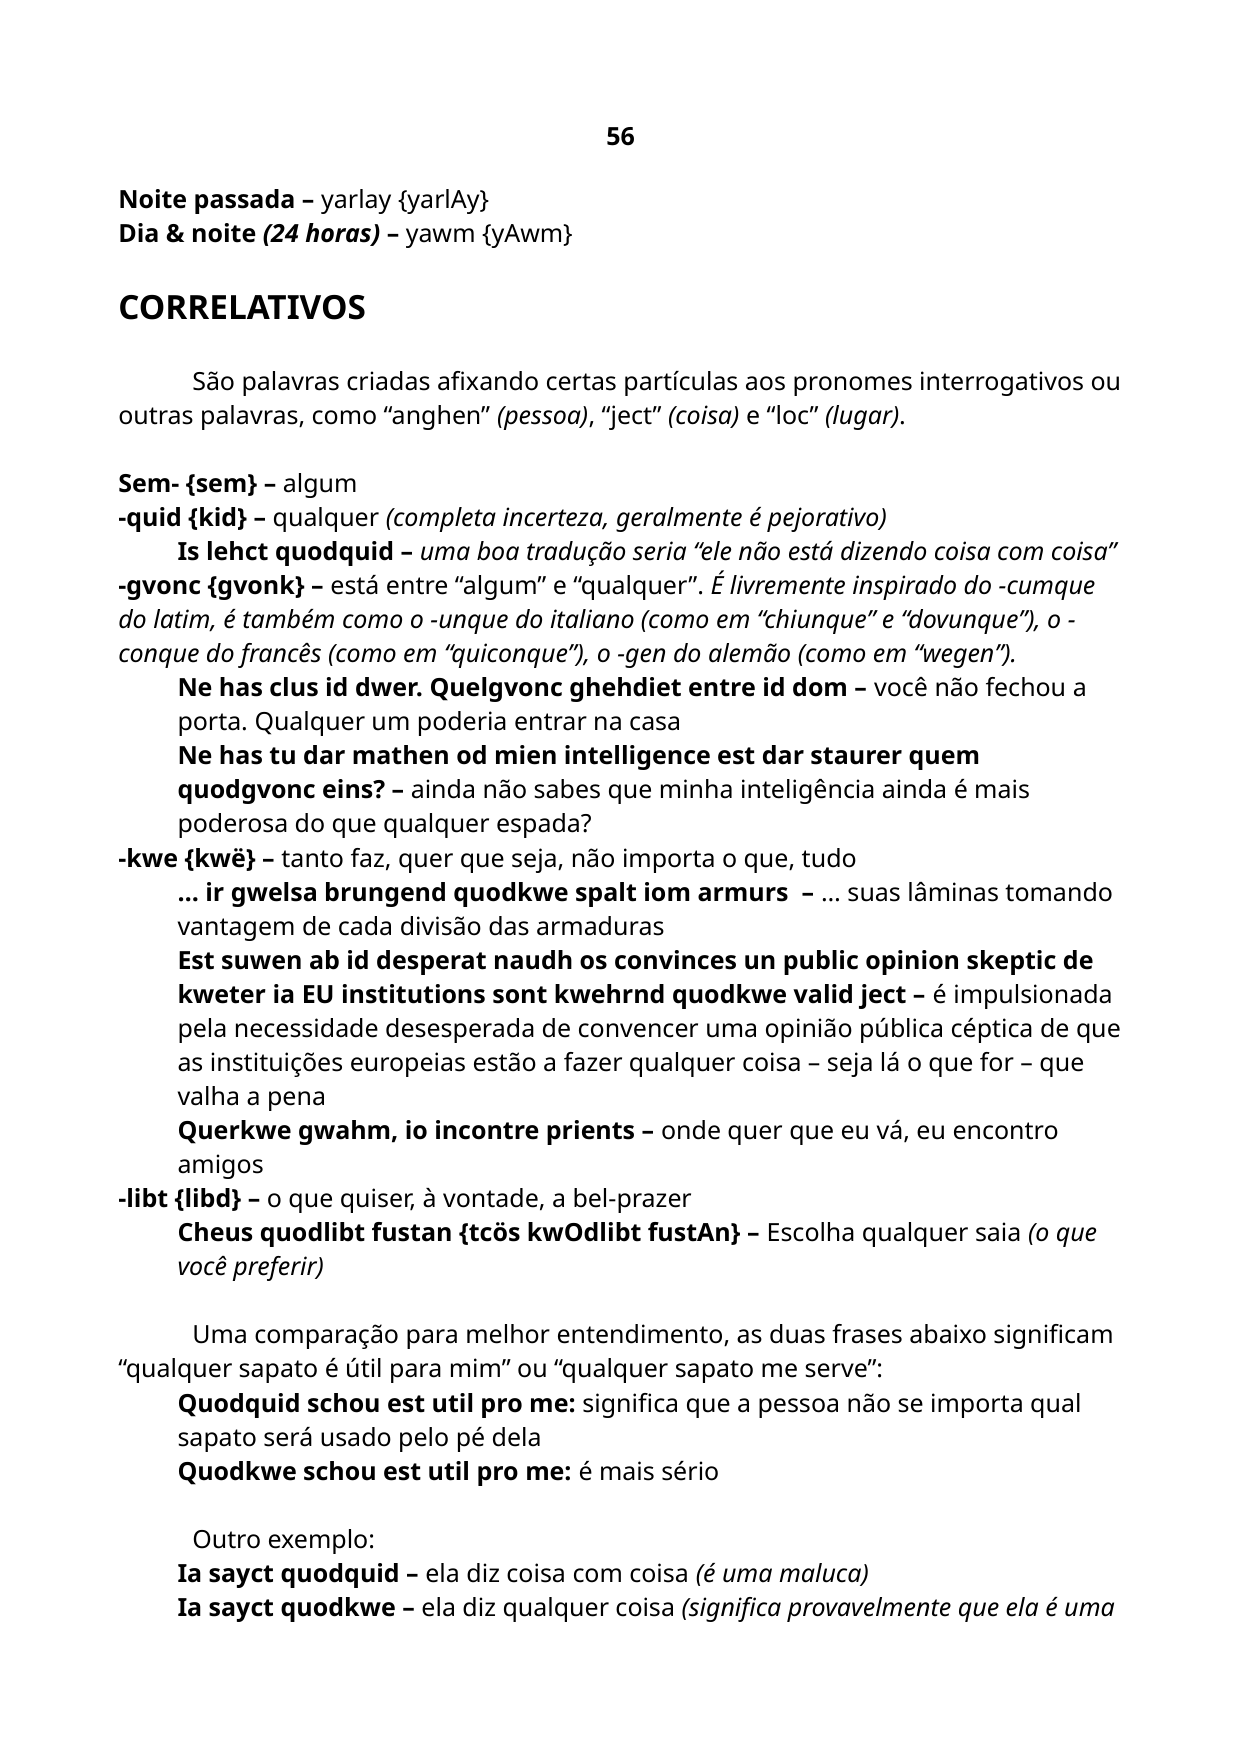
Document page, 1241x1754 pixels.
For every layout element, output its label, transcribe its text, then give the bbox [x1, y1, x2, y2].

text -quid {kid} – qualquer (completa incerteza, geralmente é pejorativo) [118, 499, 1123, 534]
text Est suwen ab id desperat naudh os convinces un public opinion skeptic de kweter ia EU institutions sont kwehrnd quodkwe valid ject – é impulsionada pela necessidade desesperada de convencer uma opinião pública céptica de que as instituições europeias estão a fazer qualquer coisa – seja lá o que for – que valha a pena [177, 942, 1123, 1113]
text Cheus quodlibt fustan {tcös kwOdlibt fustAn} – Escolha qualquer saia (o que você preferir) [177, 1215, 1123, 1283]
text Ne has tu dar mathen od mien intelligence est dar staurer quem quodgvonc eins? – ainda não sabes que minha inteligência ainda é mais poderosa do que qualquer espada? [177, 738, 1123, 840]
text Quodquid schou est util pro me: significa que a pessoa não se importa qual sapato será usado pelo pé dela [177, 1385, 1123, 1453]
text -kwe {kwë} – tanto faz, quer que seja, não importa o que, tudo [118, 840, 1123, 874]
text Ia sayct quodquid – ela diz coisa com coisa (é uma maluca) [177, 1556, 1123, 1589]
text Uma comparação para melhor entendimento, as duas frases abaixo significam “qualquer sapato é útil para mim” ou “qualquer sapato me serve”: [118, 1317, 1123, 1385]
text Ia sayct quodkwe – ela diz qualquer coisa (significa provavelmente que ela é uma [177, 1589, 1123, 1624]
text -gvonc {gvonk} – está entre “algum” e “qualquer”. É livremente inspirado do -cumque do latim, é também como o -unque do italiano (como em “chiunque” e “dovunque”), o -conque do francês (como em “quiconque”), o -gen do alemão (como em “wegen”). [118, 568, 1123, 670]
text Is lehct quodquid – uma boa tradução seria “ele não está dizendo coisa com coisa” [177, 534, 1123, 568]
text Querkwe gwahm, io incontre prients – onde quer que eu vá, eu encontro amigos [177, 1113, 1123, 1181]
text … ir gwelsa brungend quodkwe spalt iom armurs – … suas lâminas tomando vantagem de cada divisão das armaduras [177, 874, 1123, 942]
text Dia & noite (24 horas) – yawm {yAwm} [118, 216, 1123, 250]
subtitle CORRELATIVOS [118, 284, 1123, 329]
text Sem- {sem} – algum [118, 466, 1123, 499]
text São palavras criadas afixando certas partículas aos pronomes interrogativos ou outras palavras, como “anghen” (pessoa), “ject” (coisa) e “loc” (lugar). [118, 363, 1123, 431]
text Quodkwe schou est util pro me: é mais sério [177, 1453, 1123, 1487]
text Noite passada – yarlay {yarlAy} [118, 182, 1123, 216]
text Outro exemplo: [118, 1521, 1123, 1556]
text -libt {libd} – o que quiser, à vontade, a bel-prazer [118, 1181, 1123, 1215]
text Ne has clus id dwer. Quelgvonc ghehdiet entre id dom – você não fechou a porta. Qualquer um poderia entrar na casa [177, 670, 1123, 738]
